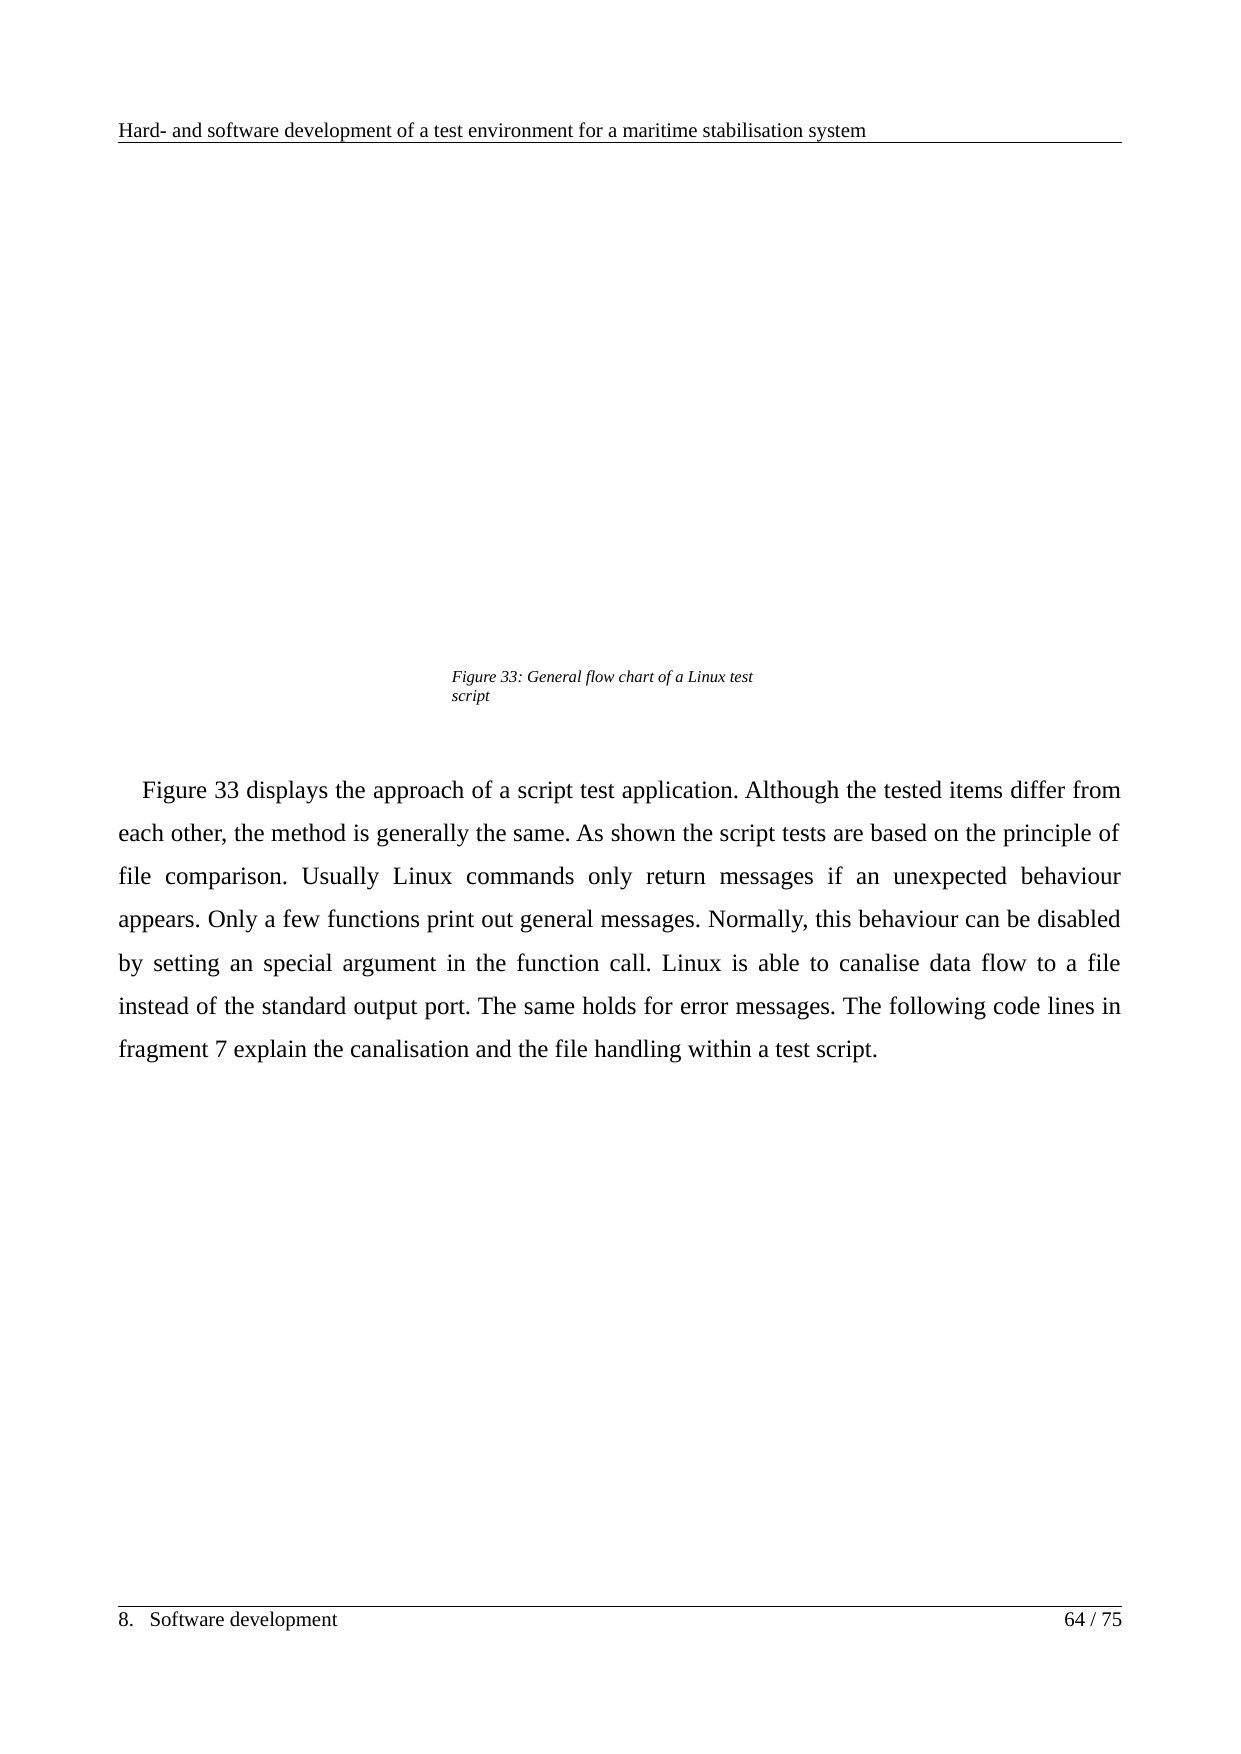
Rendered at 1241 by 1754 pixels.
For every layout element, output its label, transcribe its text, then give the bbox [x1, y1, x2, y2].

text Figure 33: General flow chart of a Linux test script [452, 189, 789, 705]
text Figure 33 displays the approach of a script test application. Although the tested items differ from each other, the method is generally the same. As shown the script tests are based on the principle of file comparison. Usually Linux commands only return messages if an unexpected behaviour appears. Only a few functions print out general messages. Normally, this behaviour can be disabled by setting an special argument in the function call. Linux is able to canalise data flow to a file instead of the standard output port. The same holds for error messages. The following code lines in fragment 7 explain the canalisation and the file handling within a test script. [118, 775, 1122, 1063]
